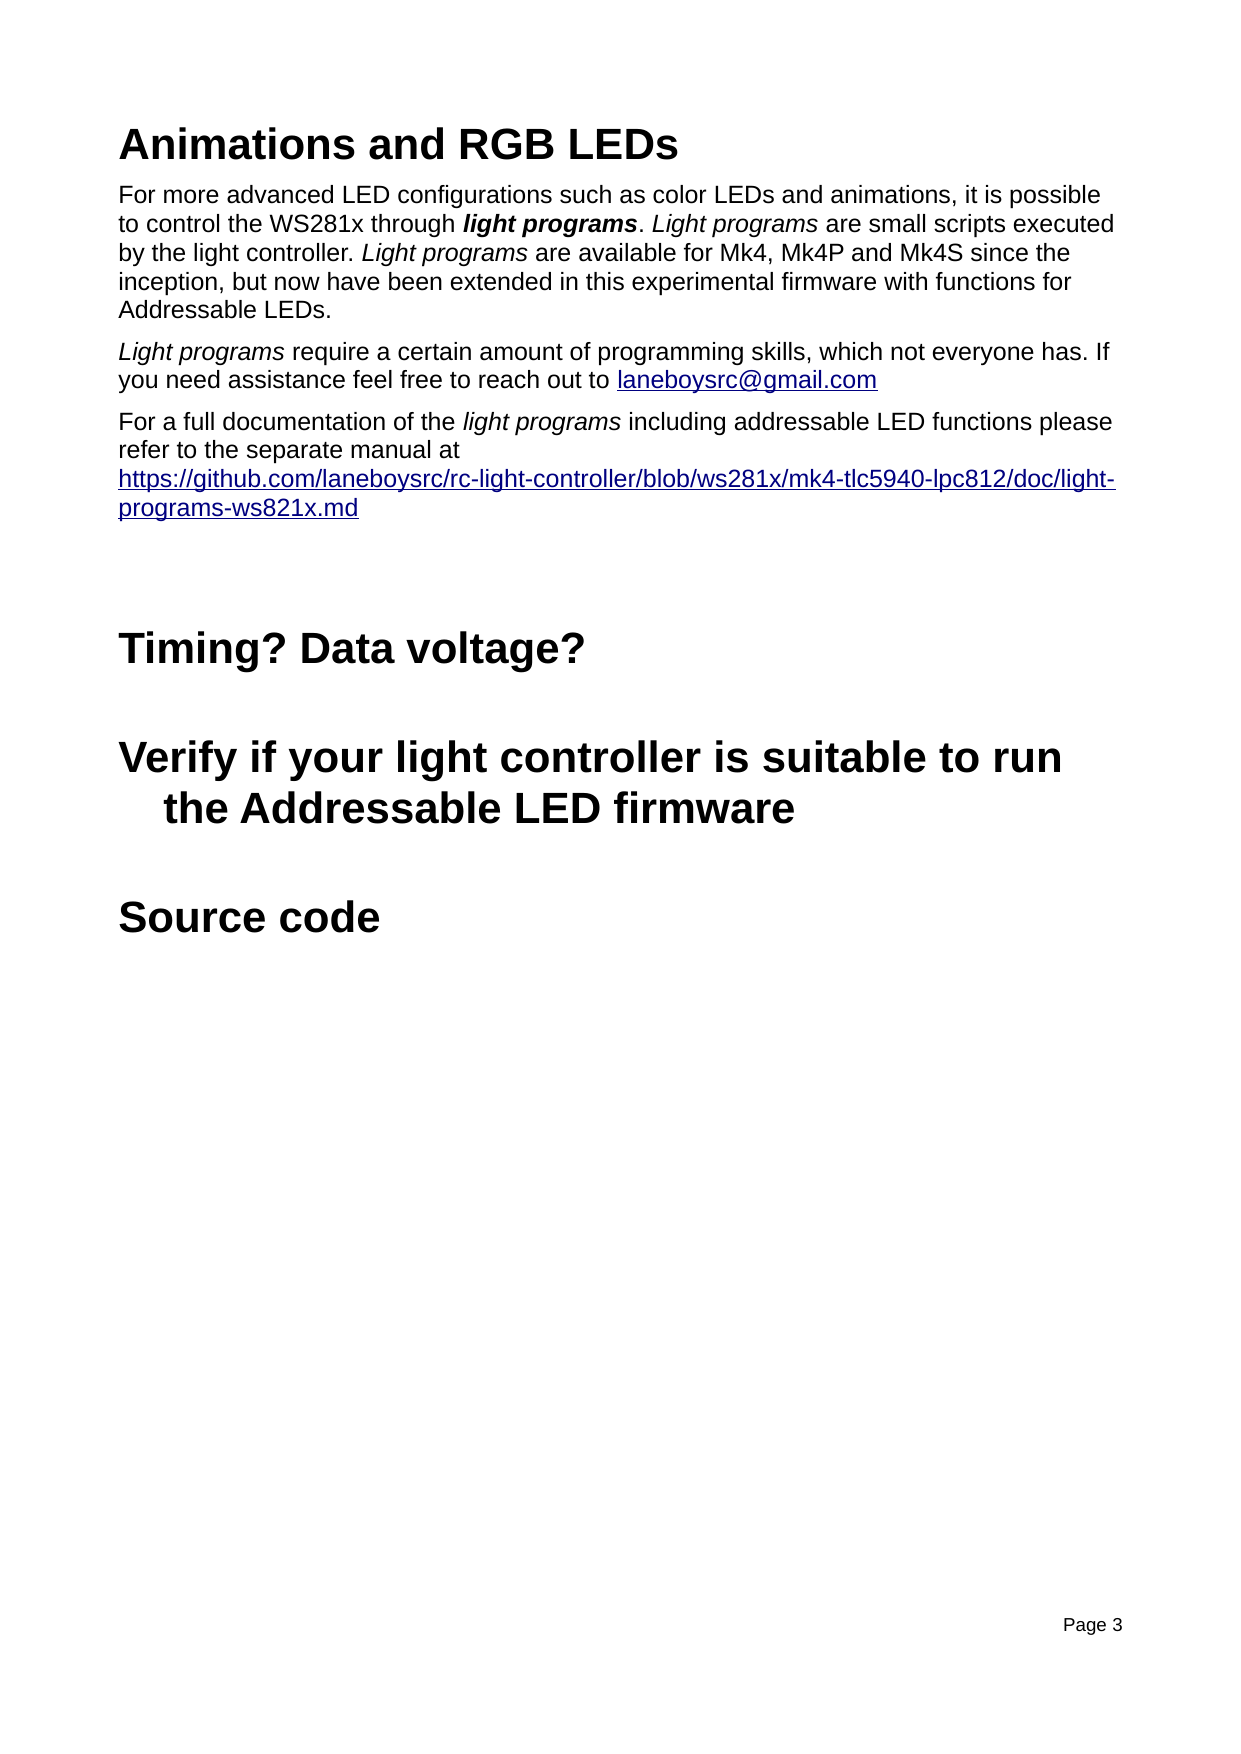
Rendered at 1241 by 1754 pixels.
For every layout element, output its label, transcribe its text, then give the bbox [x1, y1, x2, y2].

subtitle Verify if your light controller is suitable to run the Addressable LED firmware [118, 732, 1122, 832]
text For a full documentation of the light programs including addressable LED functions please refer to the separate manual at https://github.com/laneboysrc/rc-light-controller/blob/ws281x/mk4-tlc5940-lpc812/doc/light-programs-ws821x.md [118, 406, 1122, 521]
text Light programs require a certain amount of programming skills, which not everyone has. If you need assistance feel free to reach out to laneboysrc@gmail.com [118, 336, 1122, 394]
subtitle Source code [118, 892, 1122, 942]
text For more advanced LED configurations such as color LEDs and animations, it is possible to control the WS281x through light programs. Light programs are small scripts executed by the light controller. Light programs are available for Mk4, Mk4P and Mk4S since the inception, but now have been extended in this experimental firmware with functions for Addressable LEDs. [118, 180, 1122, 324]
subtitle Timing? Data voltage? [118, 622, 1122, 673]
subtitle Animations and RGB LEDs [118, 118, 1122, 168]
